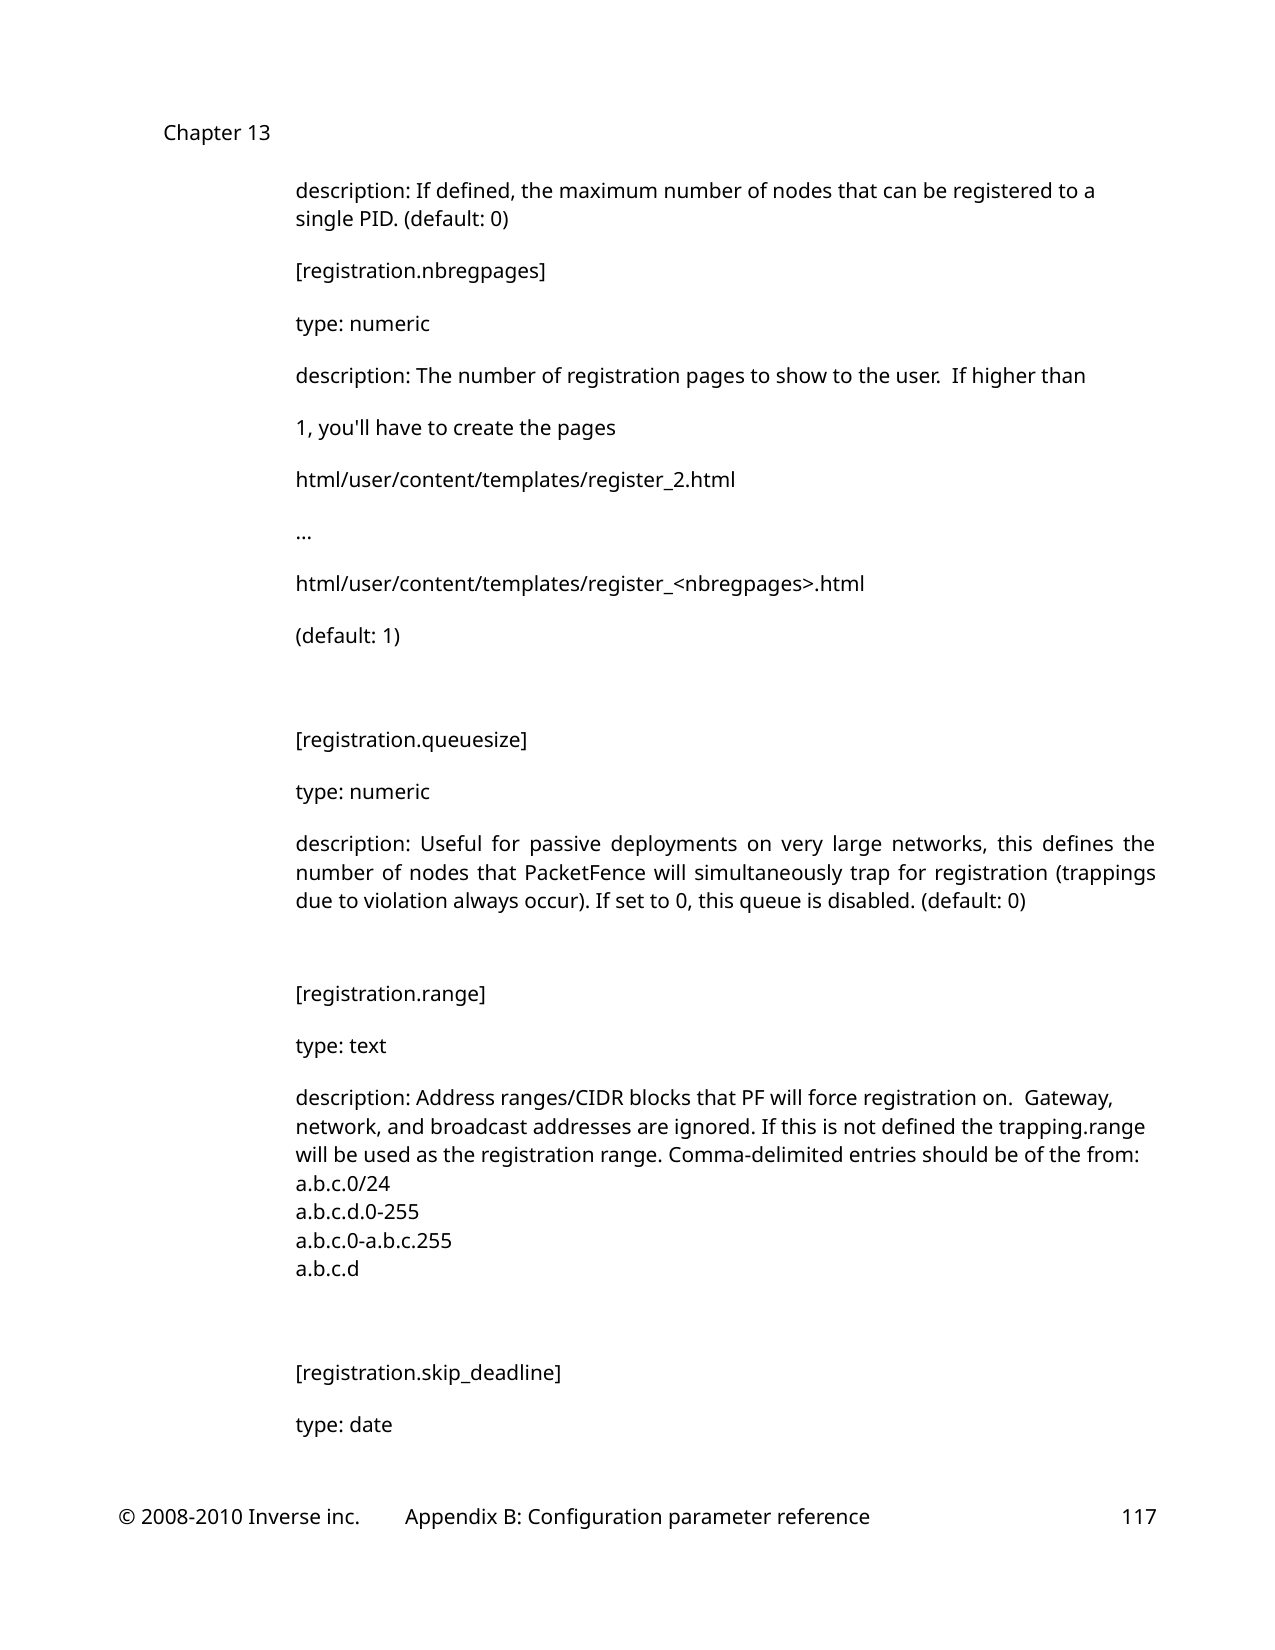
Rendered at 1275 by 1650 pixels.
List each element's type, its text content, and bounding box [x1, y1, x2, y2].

text [registration.nbregpages] [295, 257, 1157, 285]
text ... [295, 517, 1157, 545]
text description: Address ranges/CIDR blocks that PF will force registration on. Gateway, network, and broadcast addresses are ignored. If this is not defined the trapping.range will be used as the registration range. Comma-delimited entries should be of the from: a.b.c.0/24 a.b.c.d.0-255 a.b.c.0-a.b.c.255 a.b.c.d [295, 1083, 1157, 1283]
text html/user/content/templates/register_2.html [295, 465, 1157, 493]
text type: text [295, 1031, 1157, 1060]
text type: numeric [295, 309, 1157, 337]
text [registration.range] [295, 979, 1157, 1008]
text [registration.skip_deadline] [295, 1358, 1157, 1387]
text type: numeric [295, 777, 1157, 806]
text 1, you'll have to create the pages [295, 413, 1157, 441]
text html/user/content/templates/register_<nbregpages>.html [295, 569, 1157, 597]
text (default: 1) [295, 621, 1157, 649]
text [registration.queuesize] [295, 725, 1157, 754]
text type: date [295, 1410, 1157, 1439]
text description: Useful for passive deployments on very large networks, this defines the number of nodes that PacketFence will simultaneously trap for registration (trappings due to violation always occur). If set to 0, this queue is disabled. (default: 0) [295, 829, 1157, 915]
text description: The number of registration pages to show to the user. If higher than [295, 361, 1157, 389]
text description: If defined, the maximum number of nodes that can be registered to a single PID. (default: 0) [295, 176, 1157, 233]
